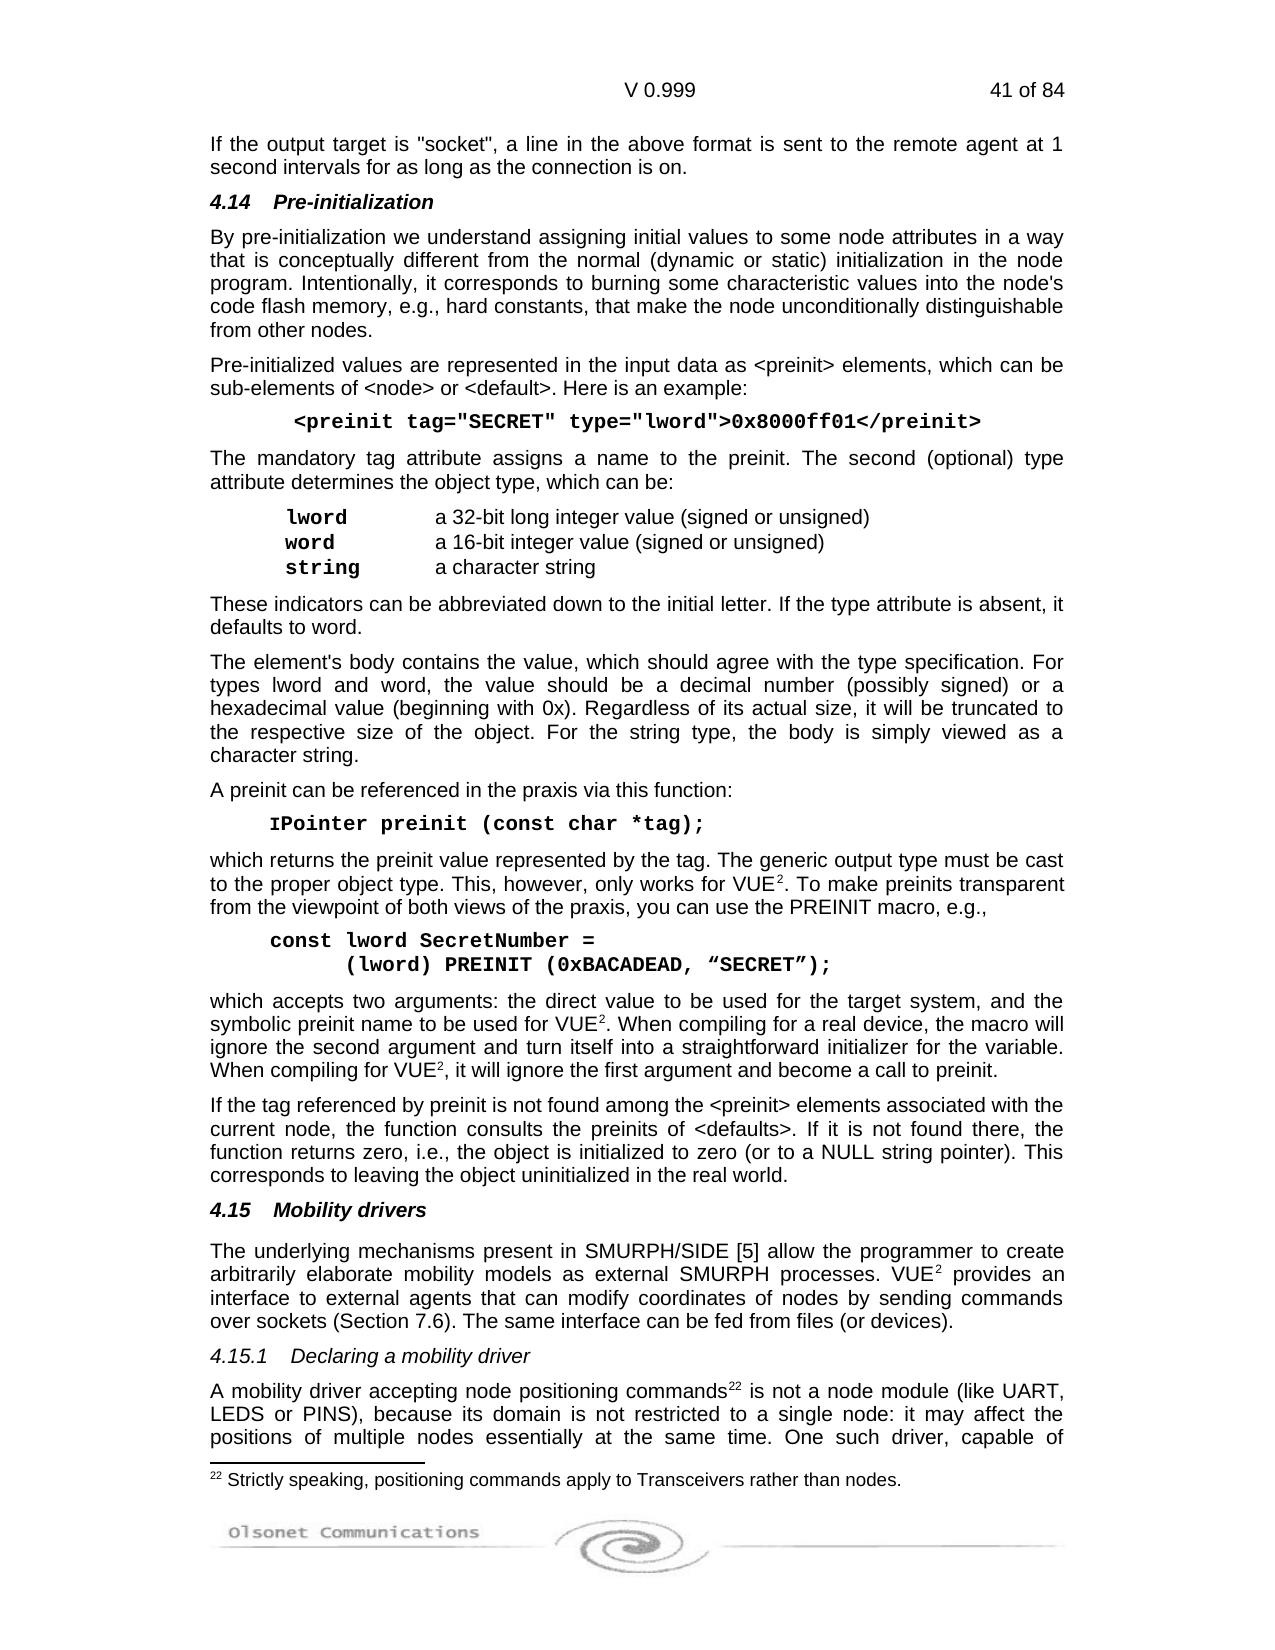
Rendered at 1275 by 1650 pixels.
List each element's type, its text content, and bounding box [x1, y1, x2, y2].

text Strictly speaking, positioning commands apply to Transceivers rather than nodes. [210, 1469, 1065, 1490]
text These indicators can be abbreviated down to the initial letter. If the type attribute is absent, it defaults to word. [210, 592, 1065, 639]
subtitle Mobility drivers [210, 1199, 1065, 1222]
text The underlying mechanisms present in SMURPH/SIDE [5] allow the programmer to create arbitrarily elaborate mobility models as external SMURPH processes. VUE2 provides an interface to external agents that can modify coordinates of nodes by sending commands over sockets (Section 7.6). The same interface can be fed from files (or devices). [210, 1240, 1065, 1333]
text Pre-initialized values are represented in the input data as <preinit> elements, which can be sub-elements of <node> or <default>. Here is an example: [210, 353, 1065, 400]
subtitle Declaring a mobility driver [210, 1344, 1065, 1368]
subtitle Pre-initialization [210, 190, 1065, 214]
text If the output target is "socket", a line in the above format is sent to the remote agent at 1 second intervals for as long as the connection is on. [210, 132, 1065, 179]
text A mobility driver accepting node positioning commands is not a node module (like UART, LEDS or PINS), because its domain is not restricted to a single node: it may affect the positions of multiple nodes essentially at the same time. One such driver, capable of [210, 1379, 1065, 1449]
text If the tag referenced by preinit is not found among the <preinit> elements associated with the current node, the function consults the preinits of <defaults>. If it is not found there, the function returns zero, i.e., the object is initialized to zero (or to a NULL string pointer). This corresponds to leaving the object uninitialized in the real world. [210, 1094, 1065, 1187]
text A preinit can be referenced in the praxis via this function: [210, 778, 1065, 802]
picture [210, 1504, 1065, 1596]
text (lword) PREINIT (0xBACADEAD, “SECRET”); [269, 954, 1065, 978]
text const lword SecretNumber = [269, 930, 1065, 954]
text word a 16-bit integer value (signed or unsigned) [210, 530, 1065, 555]
text IPointer preinit (const char *tag); [269, 813, 1065, 837]
text string a character string [210, 555, 1065, 581]
text lword a 32-bit long integer value (signed or unsigned) [210, 505, 1065, 530]
text <preinit tag="SECRET" type="lword">0x8000ff01</preinit> [210, 412, 1065, 435]
text The element's body contains the value, which should agree with the type specification. For types lword and word, the value should be a decimal number (possibly signed) or a hexadecimal value (beginning with 0x). Regardless of its actual size, it will be truncated to the respective size of the object. For the string type, the body is simply viewed as a character string. [210, 651, 1065, 767]
text which returns the preinit value represented by the tag. The generic output type must be cast to the proper object type. This, however, only works for VUE2. To make preinits transparent from the viewpoint of both views of the praxis, you can use the PREINIT macro, e.g., [210, 849, 1065, 918]
text The mandatory tag attribute assigns a name to the preinit. The second (optional) type attribute determines the object type, which can be: [210, 447, 1065, 493]
text which accepts two arguments: the direct value to be used for the target system, and the symbolic preinit name to be used for VUE2. When compiling for a real device, the macro will ignore the second argument and turn itself into a straightforward initializer for the variable. When compiling for VUE2, it will ignore the first argument and become a call to preinit. [210, 989, 1065, 1082]
text By pre-initialization we understand assigning initial values to some node attributes in a way that is conceptually different from the normal (dynamic or static) initialization in the node program. Intentionally, it corresponds to burning some characteristic values into the node's code flash memory, e.g., hard constants, that make the node unconditionally distinguishable from other nodes. [210, 225, 1065, 342]
